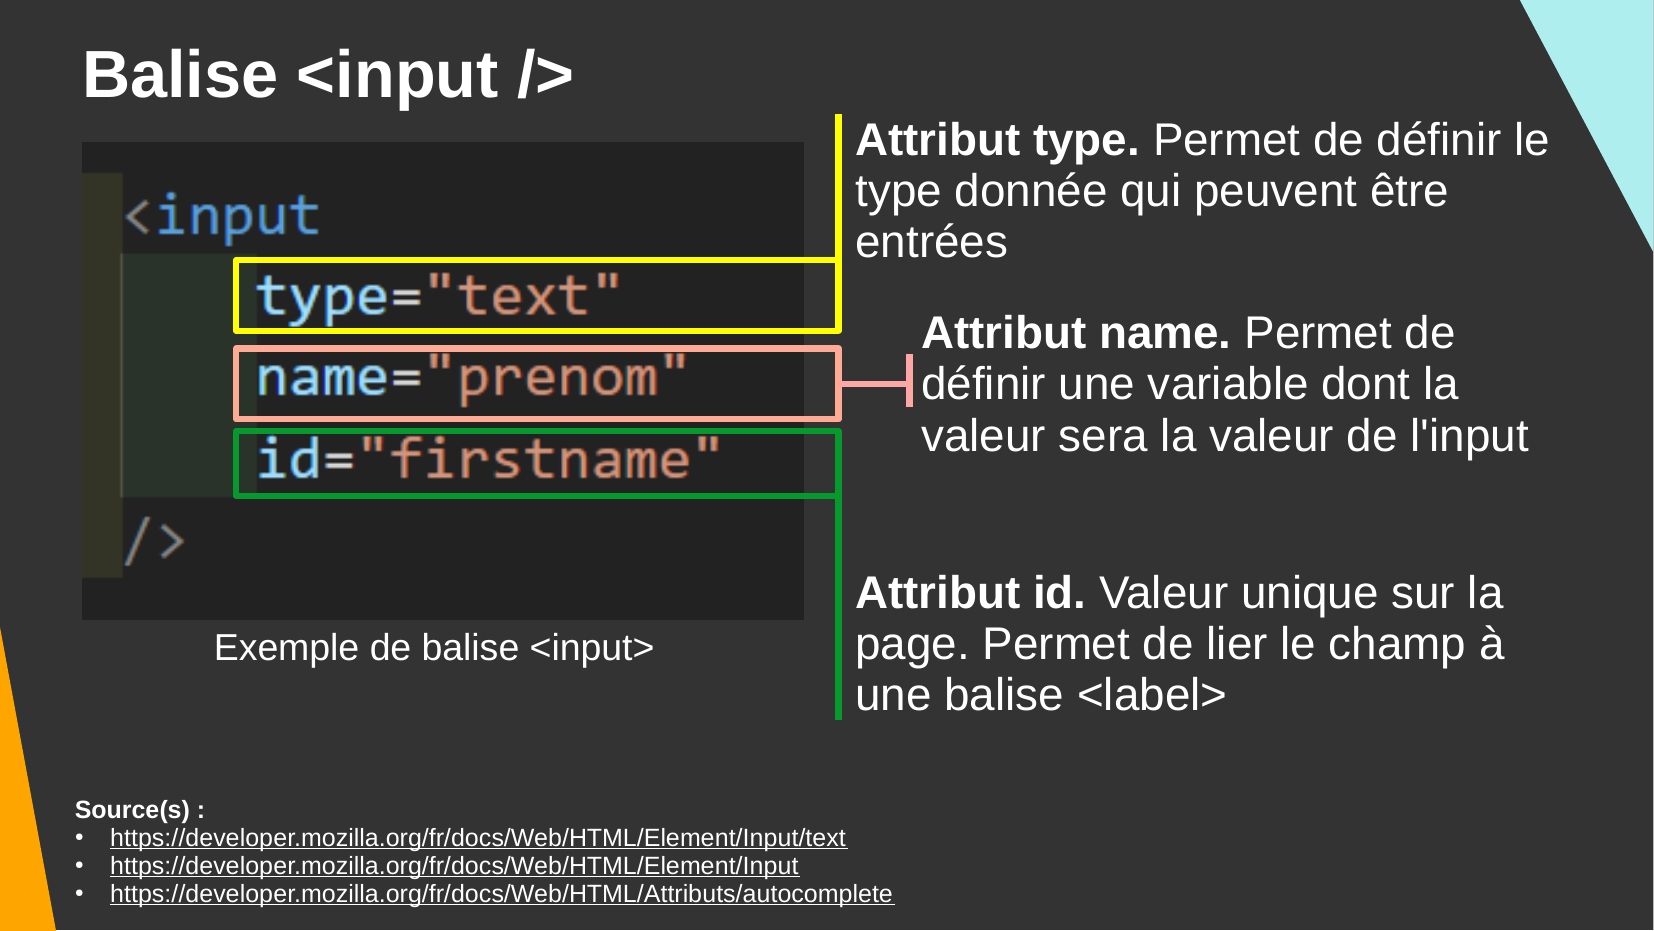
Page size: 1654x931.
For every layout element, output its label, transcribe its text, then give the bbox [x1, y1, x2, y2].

picture [82, 142, 804, 620]
picture [239, 352, 804, 416]
text_box [1519, 0, 1654, 254]
title Attribut name. Permet de définir une variable dont la valeur sera la valeur de l'input [921, 307, 1571, 461]
title Exemple de balise <input> [75, 625, 804, 674]
title Balise <input /> [82, 37, 1571, 114]
title Attribut type. Permet de définir le type donnée qui peuvent être entrées [855, 113, 1560, 268]
title Attribut id. Valeur unique sur la page. Permet de lier le champ à une balise <label> [855, 566, 1560, 721]
picture [239, 434, 804, 493]
text_box [0, 627, 57, 931]
picture [239, 263, 804, 328]
text_box Source(s) : https://developer.mozilla.org/fr/docs/Web/HTML/Element/Input/text https://developer.mozilla.org/fr/docs/Web/HTML/Element/Input https://developer.mozilla.org/fr/docs/Web/HTML/Attributs/autocomplete [60, 788, 1546, 931]
